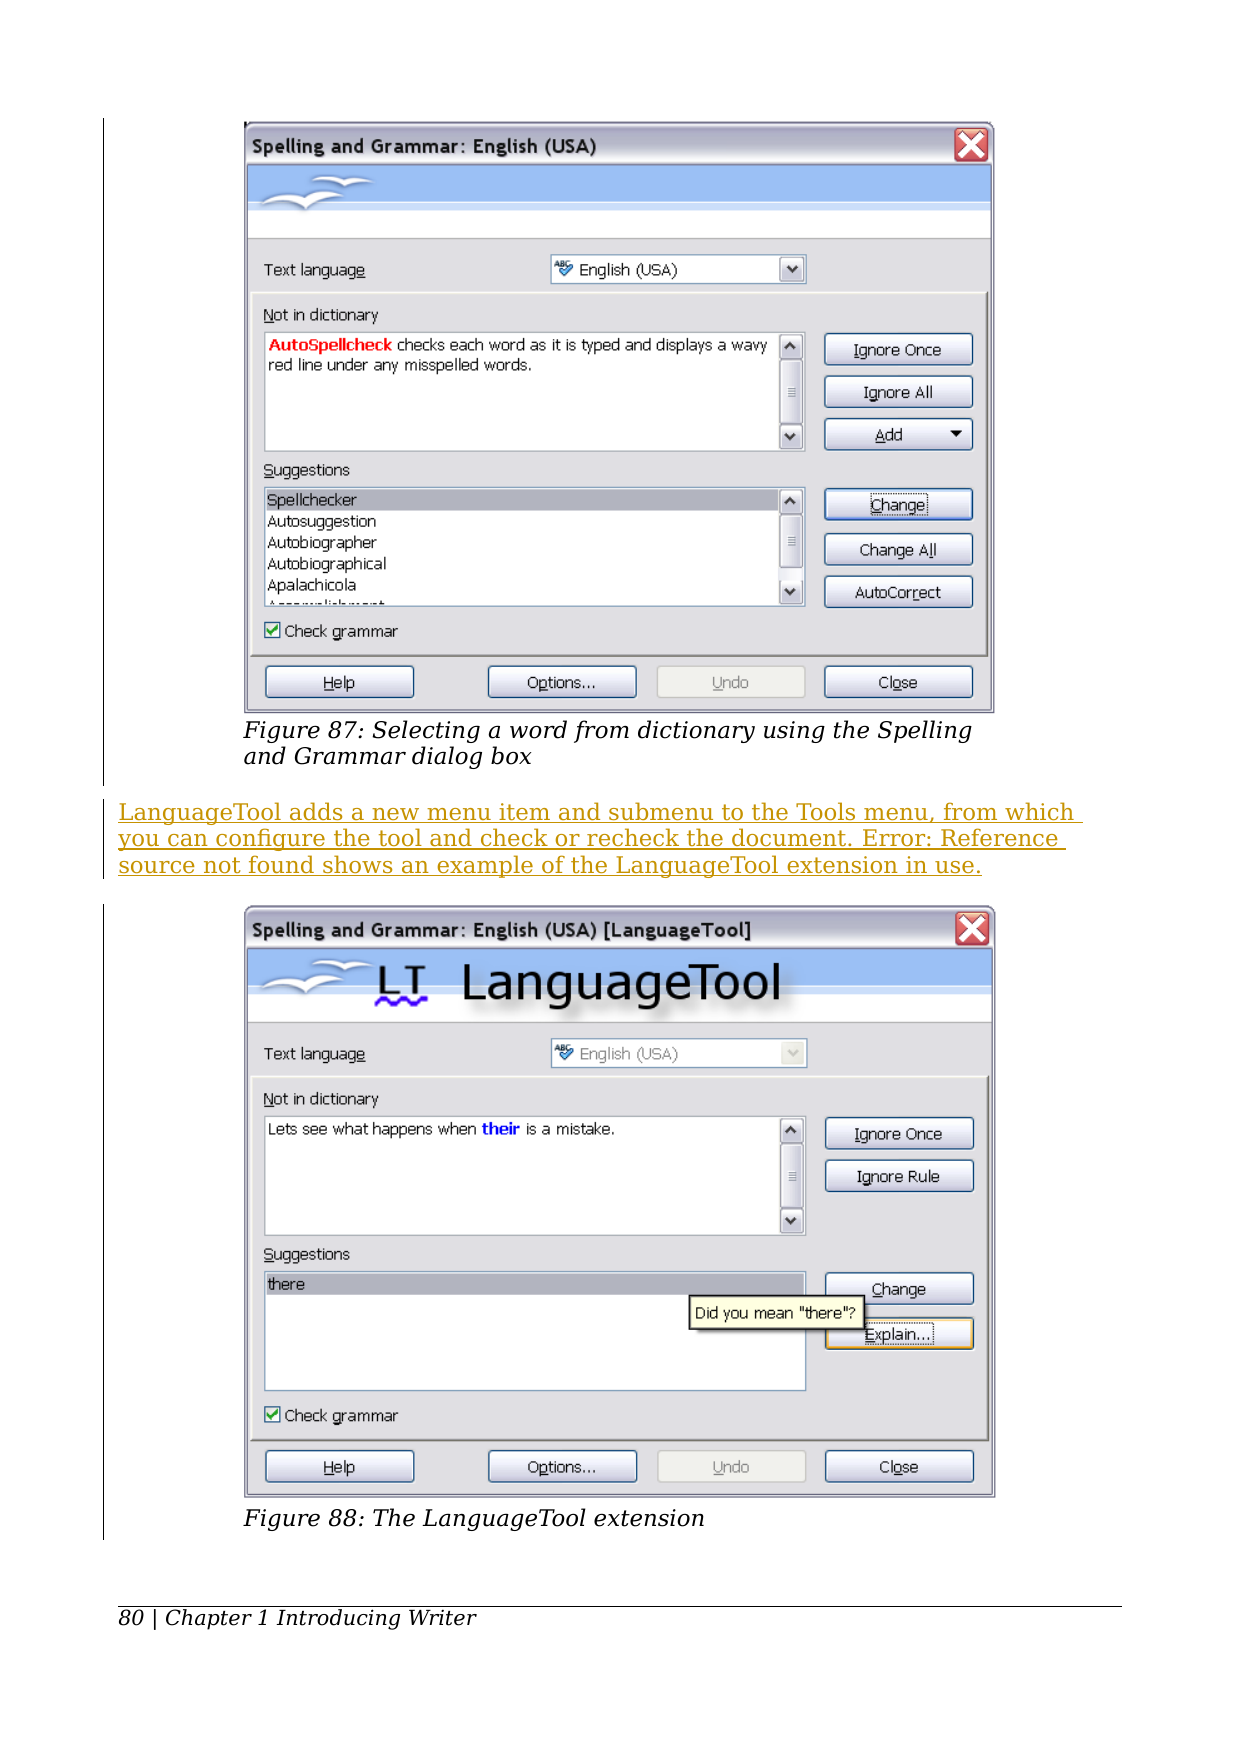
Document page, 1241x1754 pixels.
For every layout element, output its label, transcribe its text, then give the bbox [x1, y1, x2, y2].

picture [243, 903, 997, 1499]
text LanguageTool adds a new menu item and submenu to the Tools menu, from which you can configure the tool and check or recheck the document. Error: Reference source not found shows an example of the LanguageTool extension in use. [118, 799, 1122, 879]
text Figure 88: The LanguageTool extension [244, 1505, 997, 1532]
text Figure 87: Selecting a word from dictionary using the Spelling and Grammar dialog box [243, 717, 997, 770]
picture [243, 118, 997, 717]
